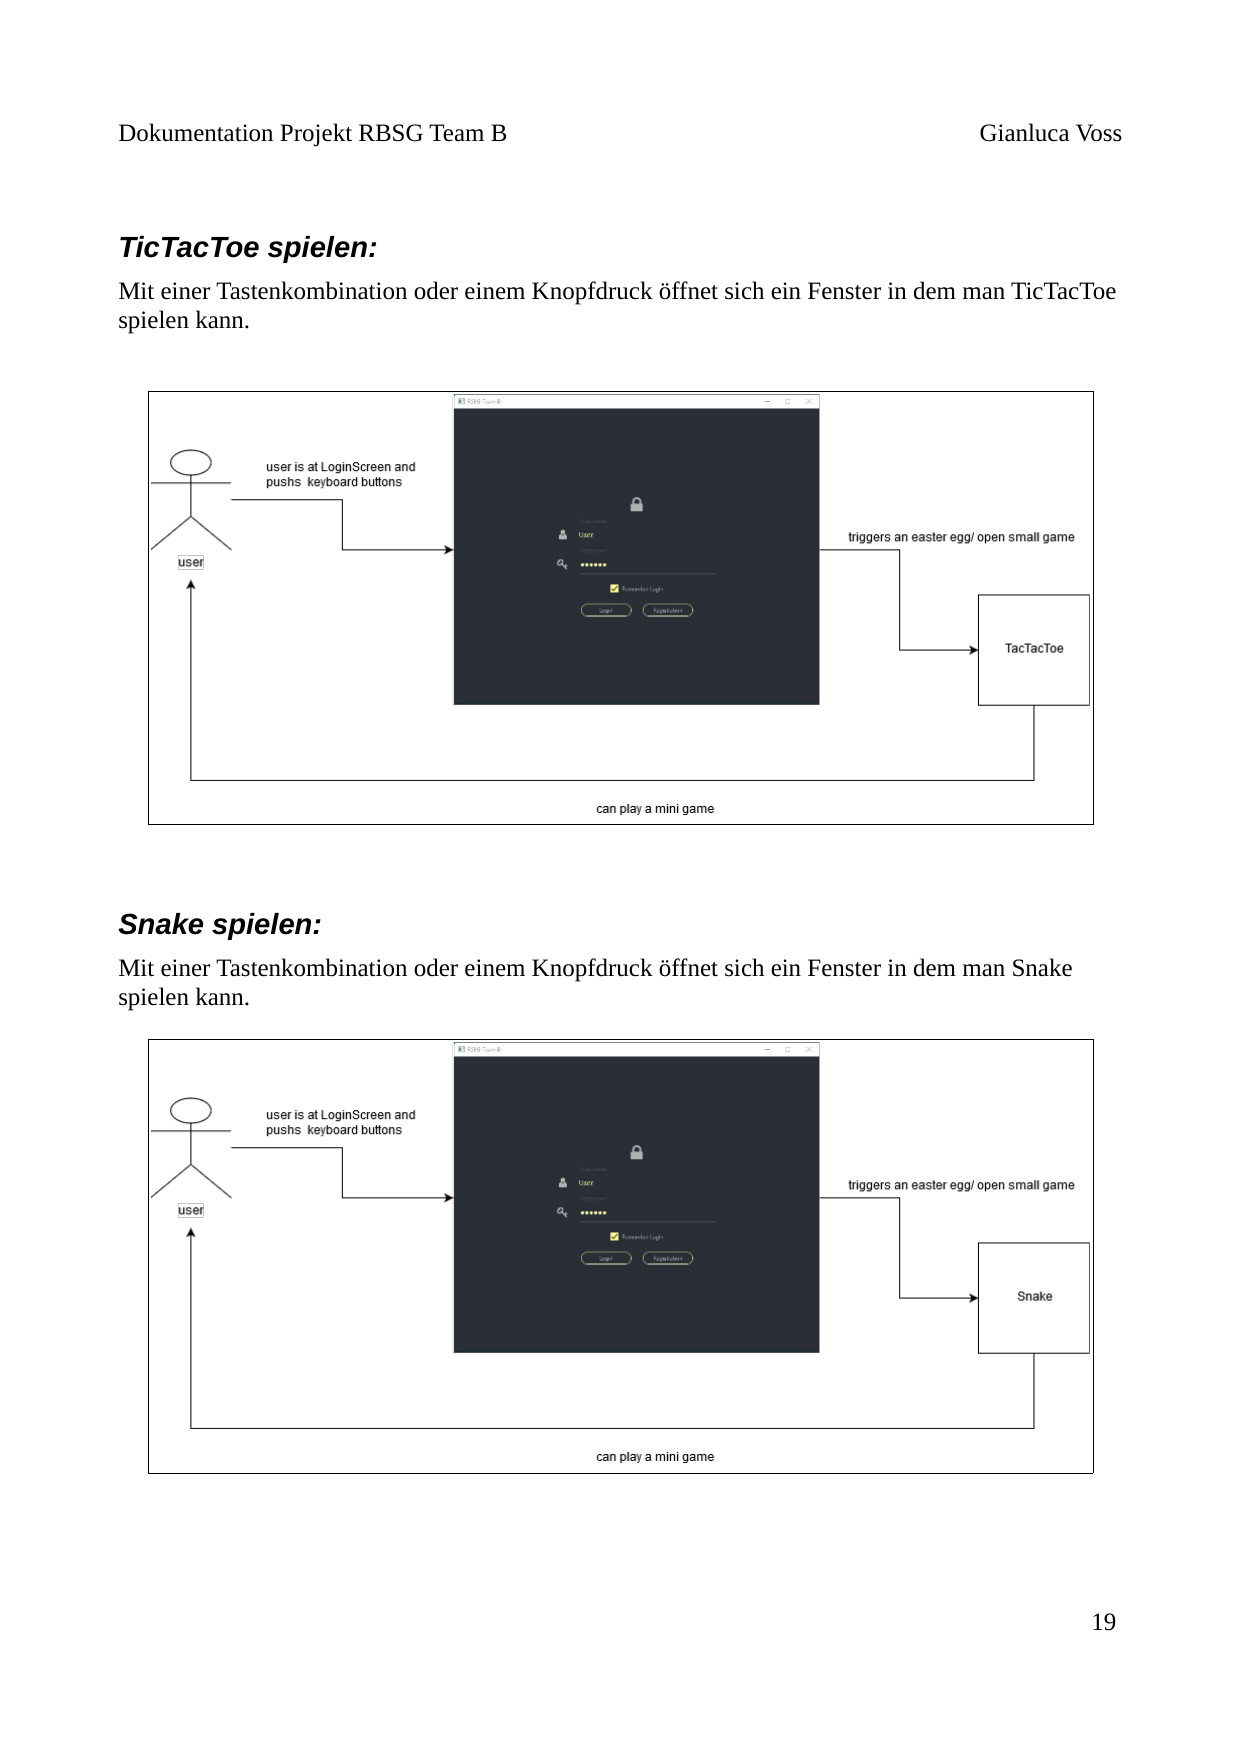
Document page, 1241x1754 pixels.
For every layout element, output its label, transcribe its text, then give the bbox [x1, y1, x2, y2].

text Mit einer Tastenkombination oder einem Knopfdruck öffnet sich ein Fenster in dem man TicTacToe spielen kann. [118, 276, 1122, 334]
text Mit einer Tastenkombination oder einem Knopfdruck öffnet sich ein Fenster in dem man Snake spielen kann. [118, 953, 1122, 1011]
subtitle TicTacToe spielen: [118, 230, 1122, 264]
picture [150, 394, 1090, 822]
picture [150, 1042, 1090, 1470]
subtitle Snake spielen: [118, 907, 1122, 941]
